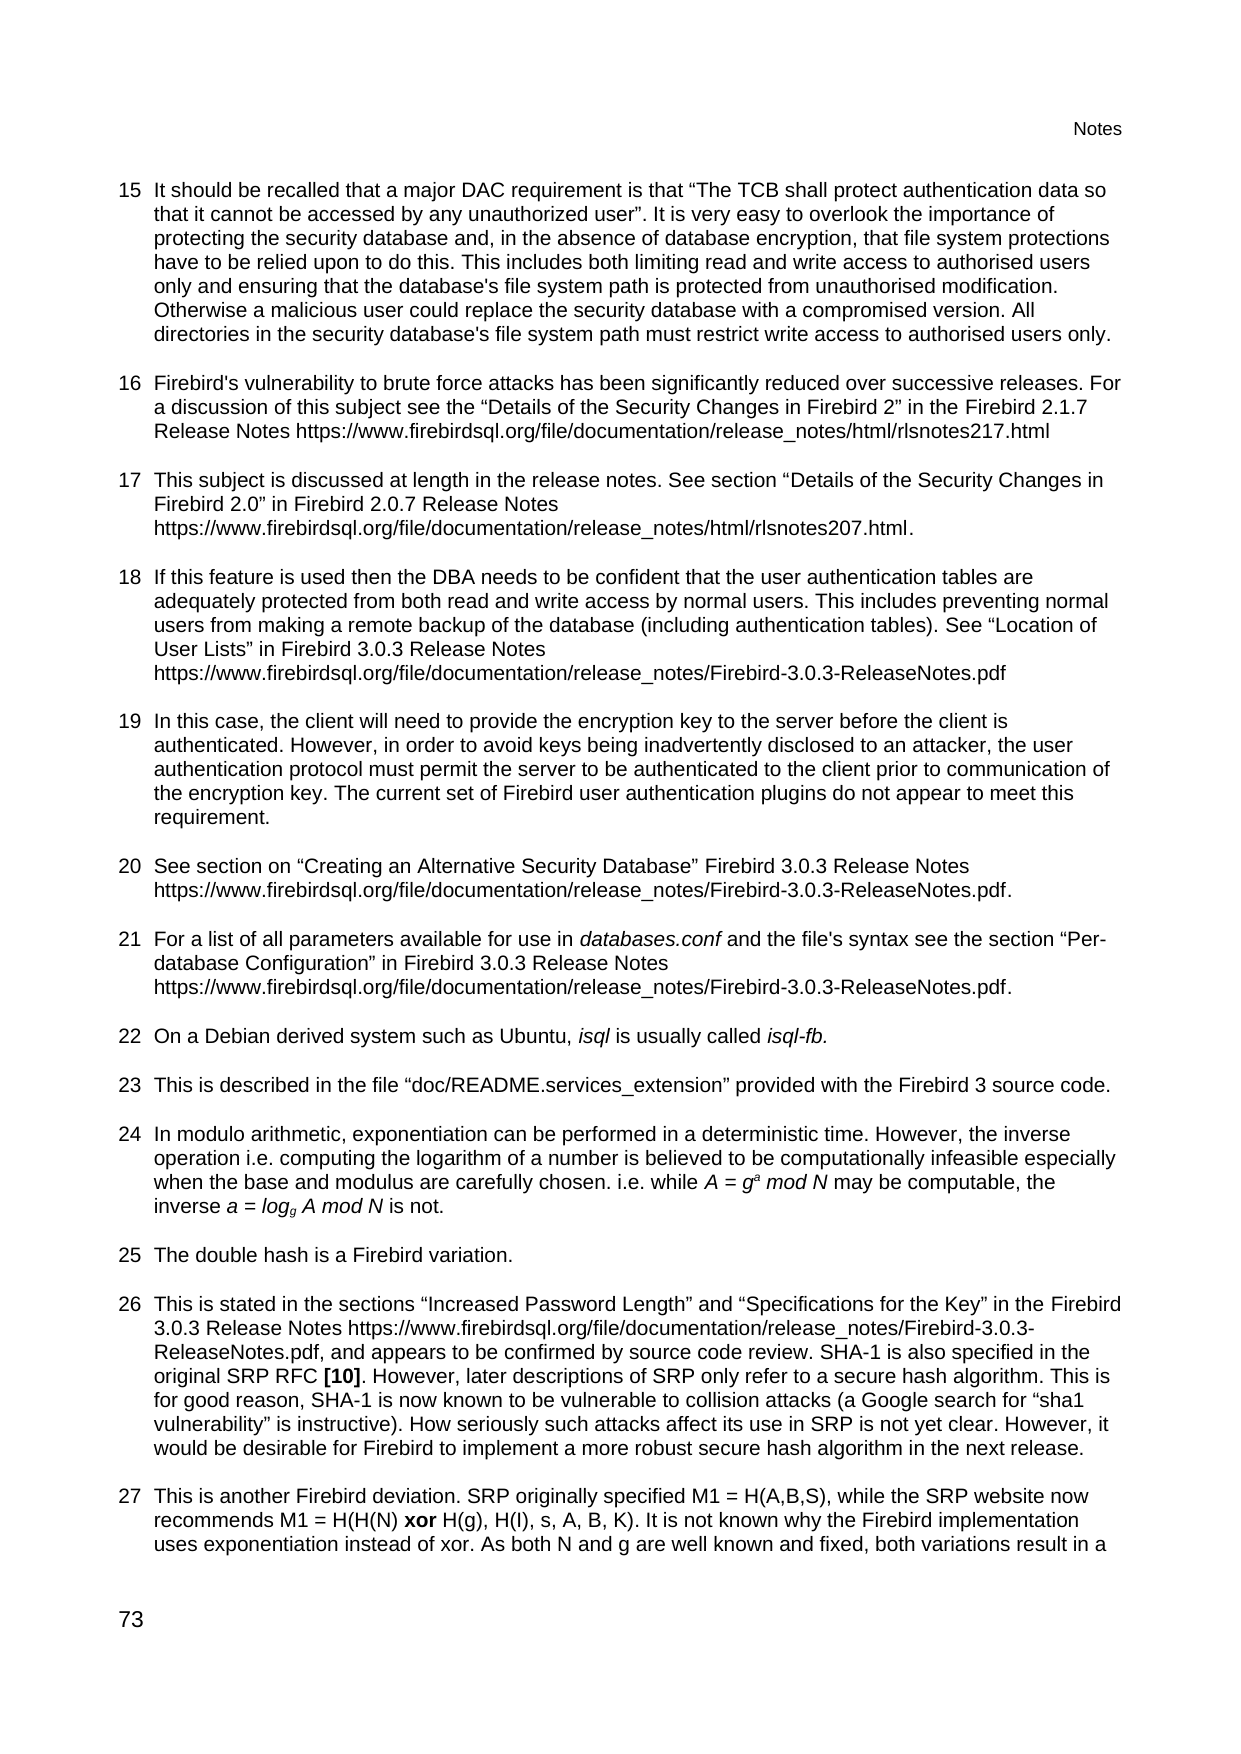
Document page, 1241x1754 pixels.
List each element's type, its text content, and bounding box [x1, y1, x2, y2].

text This is stated in the sections “Increased Password Length” and “Specifications for the Key” in the Firebird 3.0.3 Release Notes https://www.firebirdsql.org/file/documentation/release_notes/Firebird-3.0.3-ReleaseNotes.pdf, and appears to be confirmed by source code review. SHA-1 is also specified in the original SRP RFC [10]. However, later descriptions of SRP only refer to a secure hash algorithm. This is for good reason, SHA-1 is now known to be vulnerable to collision attacks (a Google search for “sha1 vulnerability” is instructive). How seriously such attacks affect its use in SRP is not yet clear. However, it would be desirable for Firebird to implement a more robust secure hash algorithm in the next release. [118, 1292, 1122, 1459]
text The double hash is a Firebird variation. [118, 1243, 1122, 1267]
text On a Debian derived system such as Ubuntu, isql is usually called isql-fb. [118, 1024, 1122, 1048]
text Firebird's vulnerability to brute force attacks has been significantly reduced over successive releases. For a discussion of this subject see the “Details of the Security Changes in Firebird 2” in the Firebird 2.1.7 Release Notes https://www.firebirdsql.org/file/documentation/release_notes/html/rlsnotes217.html [118, 371, 1122, 443]
text For a list of all parameters available for use in databases.conf and the file's syntax see the section “Per-database Configuration” in Firebird 3.0.3 Release Notes https://www.firebirdsql.org/file/documentation/release_notes/Firebird-3.0.3-ReleaseNotes.pdf. [118, 927, 1122, 999]
list In this case, the client will need to provide the encryption key to the server before the client is authenticated. However, in order to avoid keys being inadvertently disclosed to an attacker, the user authentication protocol must permit the server to be authenticated to the client prior to communication of the encryption key. The current set of Firebird user authentication plugins do not appear to meet this requirement. [118, 709, 1122, 829]
text This is described in the file “doc/README.services_extension” provided with the Firebird 3 source code. [118, 1073, 1122, 1097]
text In modulo arithmetic, exponentiation can be performed in a deterministic time. However, the inverse operation i.e. computing the logarithm of a number is believed to be computationally infeasible especially when the base and modulus are carefully chosen. i.e. while A = ga mod N may be computable, the inverse a = logg A mod N is not. [118, 1122, 1122, 1218]
text It should be recalled that a major DAC requirement is that “The TCB shall protect authentication data so that it cannot be accessed by any unauthorized user”. It is very easy to overlook the importance of protecting the security database and, in the absence of database encryption, that file system protections have to be relied upon to do this. This includes both limiting read and write access to authorised users only and ensuring that the database's file system path is protected from unauthorised modification. Otherwise a malicious user could replace the security database with a compromised version. All directories in the security database's file system path must restrict write access to authorised users only. [118, 178, 1122, 346]
text This is another Firebird deviation. SRP originally specified M1 = H(A,B,S), while the SRP website now recommends M1 = H(H(N) xor H(g), H(I), s, A, B, K). It is not known why the Firebird implementation uses exponentiation instead of xor. As both N and g are well known and fixed, both variations result in a [118, 1484, 1122, 1556]
text This subject is discussed at length in the release notes. See section “Details of the Security Changes in Firebird 2.0” in Firebird 2.0.7 Release Notes https://www.firebirdsql.org/file/documentation/release_notes/html/rlsnotes207.html. [118, 468, 1122, 539]
list If this feature is used then the DBA needs to be confident that the user authentication tables are adequately protected from both read and write access by normal users. This includes preventing normal users from making a remote backup of the database (including authentication tables). See “Location of User Lists” in Firebird 3.0.3 Release Notes https://www.firebirdsql.org/file/documentation/release_notes/Firebird-3.0.3-ReleaseNotes.pdf [118, 564, 1122, 684]
text See section on “Creating an Alternative Security Database” Firebird 3.0.3 Release Notes https://www.firebirdsql.org/file/documentation/release_notes/Firebird-3.0.3-ReleaseNotes.pdf. [118, 854, 1122, 902]
